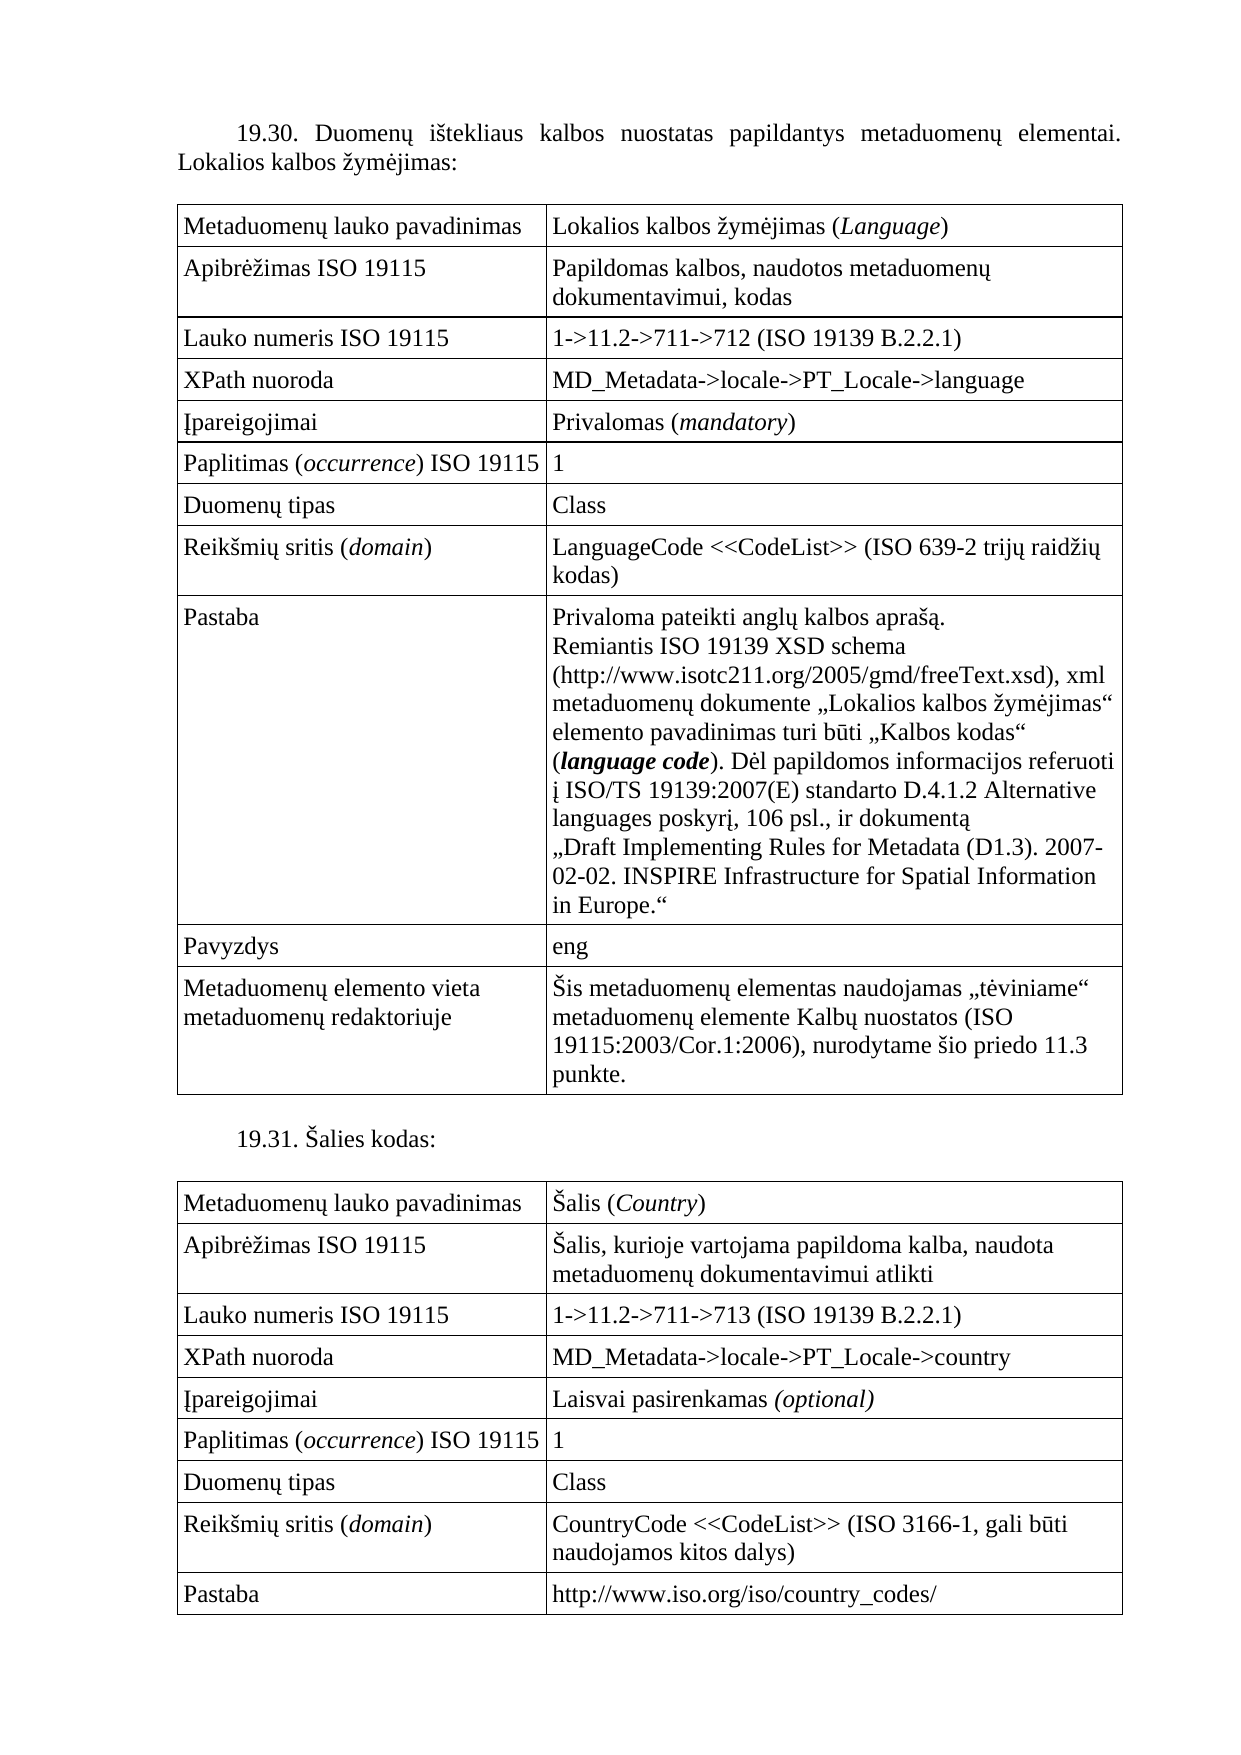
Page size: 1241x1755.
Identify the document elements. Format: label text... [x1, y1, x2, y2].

table_cell Pastaba [178, 596, 546, 924]
table_header Metaduomenų lauko pavadinimas [178, 205, 546, 246]
table_cell Pavyzdys [178, 925, 546, 966]
table_cell Apibrėžimas ISO 19115 [178, 247, 546, 316]
table_header Šalis (Country) [547, 1182, 1122, 1223]
table_header Lokalios kalbos žymėjimas (Language) [547, 205, 1122, 246]
table_cell Lauko numeris ISO 19115 [178, 318, 546, 358]
table_cell 1->11.2->711->713 (ISO 19139 B.2.2.1) [547, 1294, 1122, 1335]
table_cell http://www.iso.org/iso/country_codes/ [547, 1573, 1122, 1614]
table_cell XPath nuoroda [178, 1336, 546, 1377]
text 19.31. Šalies kodas: [177, 1124, 1122, 1152]
table_cell MD_Metadata->locale->PT_Locale->country [547, 1336, 1122, 1377]
table_cell CountryCode <<CodeList>> (ISO 3166-1, gali būti naudojamos kitos dalys) [547, 1503, 1122, 1572]
text 19.30. Duomenų ištekliaus kalbos nuostatas papildantys metaduomenų elementai. Lokalios kalbos žymėjimas: [177, 118, 1122, 176]
table_cell Paplitimas (occurrence) ISO 19115 [178, 443, 546, 483]
table_cell 1 [547, 1419, 1122, 1460]
table_cell Šis metaduomenų elementas naudojamas „tėviniame“ metaduomenų elemente Kalbų nuostatos (ISO 19115:2003/Cor.1:2006), nurodytame šio priedo 11.3 punkte. [547, 967, 1122, 1094]
table_cell Duomenų tipas [178, 1461, 546, 1502]
table_cell Lauko numeris ISO 19115 [178, 1294, 546, 1335]
table_cell Reikšmių sritis (domain) [178, 1503, 546, 1572]
table_cell Reikšmių sritis (domain) [178, 526, 546, 595]
table_cell eng [547, 925, 1122, 966]
table_cell Šalis, kurioje vartojama papildoma kalba, naudota metaduomenų dokumentavimui atlikti [547, 1224, 1122, 1293]
table_cell Įpareigojimai [178, 1378, 546, 1418]
table_cell Paplitimas (occurrence) ISO 19115 [178, 1419, 546, 1460]
table_cell Papildomas kalbos, naudotos metaduomenų dokumentavimui, kodas [547, 247, 1122, 316]
table_cell MD_Metadata->locale->PT_Locale->language [547, 359, 1122, 400]
table_cell Pastaba [178, 1573, 546, 1614]
table_cell Apibrėžimas ISO 19115 [178, 1224, 546, 1293]
table_cell Class [547, 1461, 1122, 1502]
table_cell Metaduomenų elemento vieta metaduomenų redaktoriuje [178, 967, 546, 1094]
table_cell Class [547, 484, 1122, 525]
table_cell 1 [547, 443, 1122, 483]
table_cell XPath nuoroda [178, 359, 546, 400]
table_cell Privaloma pateikti anglų kalbos aprašą. Remiantis ISO 19139 XSD schema (http://www.isotc211.org/2005/gmd/freeText.xsd), xml metaduomenų dokumente „Lokalios kalbos žymėjimas“ elemento pavadinimas turi būti „Kalbos kodas“ (language code). Dėl papildomos informacijos referuoti į ISO/TS 19139:2007(E) standarto D.4.1.2 Alternative languages poskyrį, 106 psl., ir dokumentą „Draft Implementing Rules for Metadata (D1.3). 2007-02-02. INSPIRE Infrastructure for Spatial Information in Europe.“ [547, 596, 1122, 924]
table_cell Įpareigojimai [178, 401, 546, 441]
table_cell 1->11.2->711->712 (ISO 19139 B.2.2.1) [547, 318, 1122, 358]
table_cell Duomenų tipas [178, 484, 546, 525]
table_cell LanguageCode <<CodeList>> (ISO 639-2 trijų raidžių kodas) [547, 526, 1122, 595]
table_header Metaduomenų lauko pavadinimas [178, 1182, 546, 1223]
table_cell Privalomas (mandatory) [547, 401, 1122, 441]
table_cell Laisvai pasirenkamas (optional) [547, 1378, 1122, 1418]
